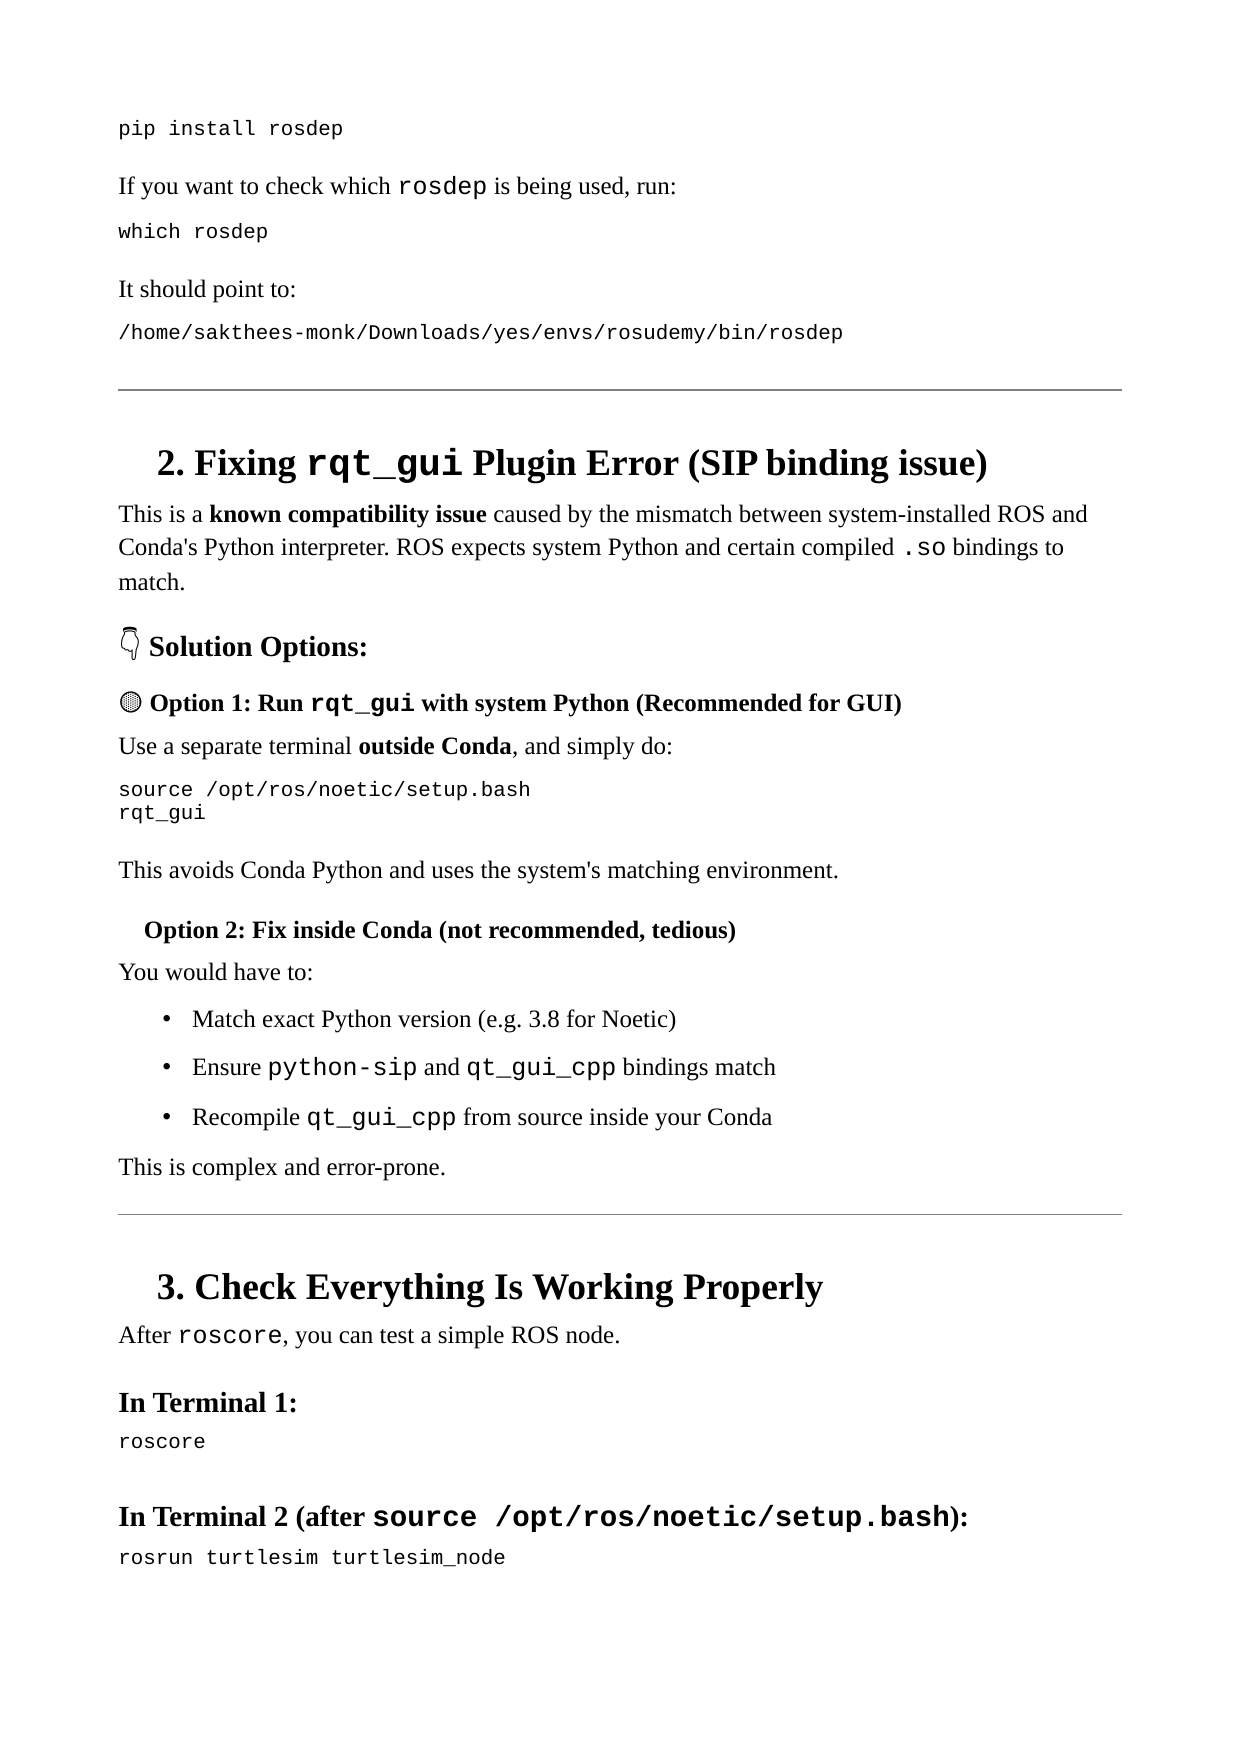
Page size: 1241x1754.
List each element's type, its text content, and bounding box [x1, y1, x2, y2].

text If you want to check which rosdep is being used, run: [118, 171, 1122, 202]
subtitle In Terminal 1: [118, 1385, 1122, 1418]
text You would have to: [118, 957, 1122, 986]
text source /opt/ros/noetic/setup.bash [118, 779, 1122, 802]
list Ensure python-sip and qt_gui_cpp bindings match [162, 1052, 1122, 1083]
text rosrun turtlesim turtlesim_node [118, 1547, 1122, 1571]
text rqt_gui [118, 802, 1122, 826]
subtitle 👇 Solution Options: [118, 629, 1122, 663]
subtitle 🟡 Option 1: Run rqt_gui with system Python (Recommended for GUI) [118, 688, 1122, 719]
subtitle ✅ 3. Check Everything Is Working Properly [118, 1265, 1122, 1308]
text This avoids Conda Python and uses the system's matching environment. [118, 856, 1122, 884]
text pip install rosdep [118, 118, 1122, 142]
text Use a separate terminal outside Conda, and simply do: [118, 731, 1122, 760]
list Match exact Python version (e.g. 3.8 for Noetic) [162, 1004, 1122, 1033]
text After roscore, you can test a simple ROS node. [118, 1320, 1122, 1351]
subtitle In Terminal 2 (after source /opt/ros/noetic/setup.bash): [118, 1499, 1122, 1535]
text roscore [118, 1431, 1122, 1455]
text This is a known compatibility issue caused by the mismatch between system-installed ROS and Conda's Python interpreter. ROS expects system Python and certain compiled .so bindings to match. [118, 499, 1122, 596]
list Recompile qt_gui_cpp from source inside your Conda [162, 1102, 1122, 1133]
text This is complex and error-prone. [118, 1152, 1122, 1181]
text /home/sakthees-monk/Downloads/yes/envs/rosudemy/bin/rosdep [118, 322, 1122, 346]
text It should point to: [118, 274, 1122, 303]
subtitle 🔴 Option 2: Fix inside Conda (not recommended, tedious) [118, 916, 1122, 944]
text which rosdep [118, 221, 1122, 245]
subtitle 🧠 2. Fixing rqt_gui Plugin Error (SIP binding issue) [118, 440, 1122, 486]
